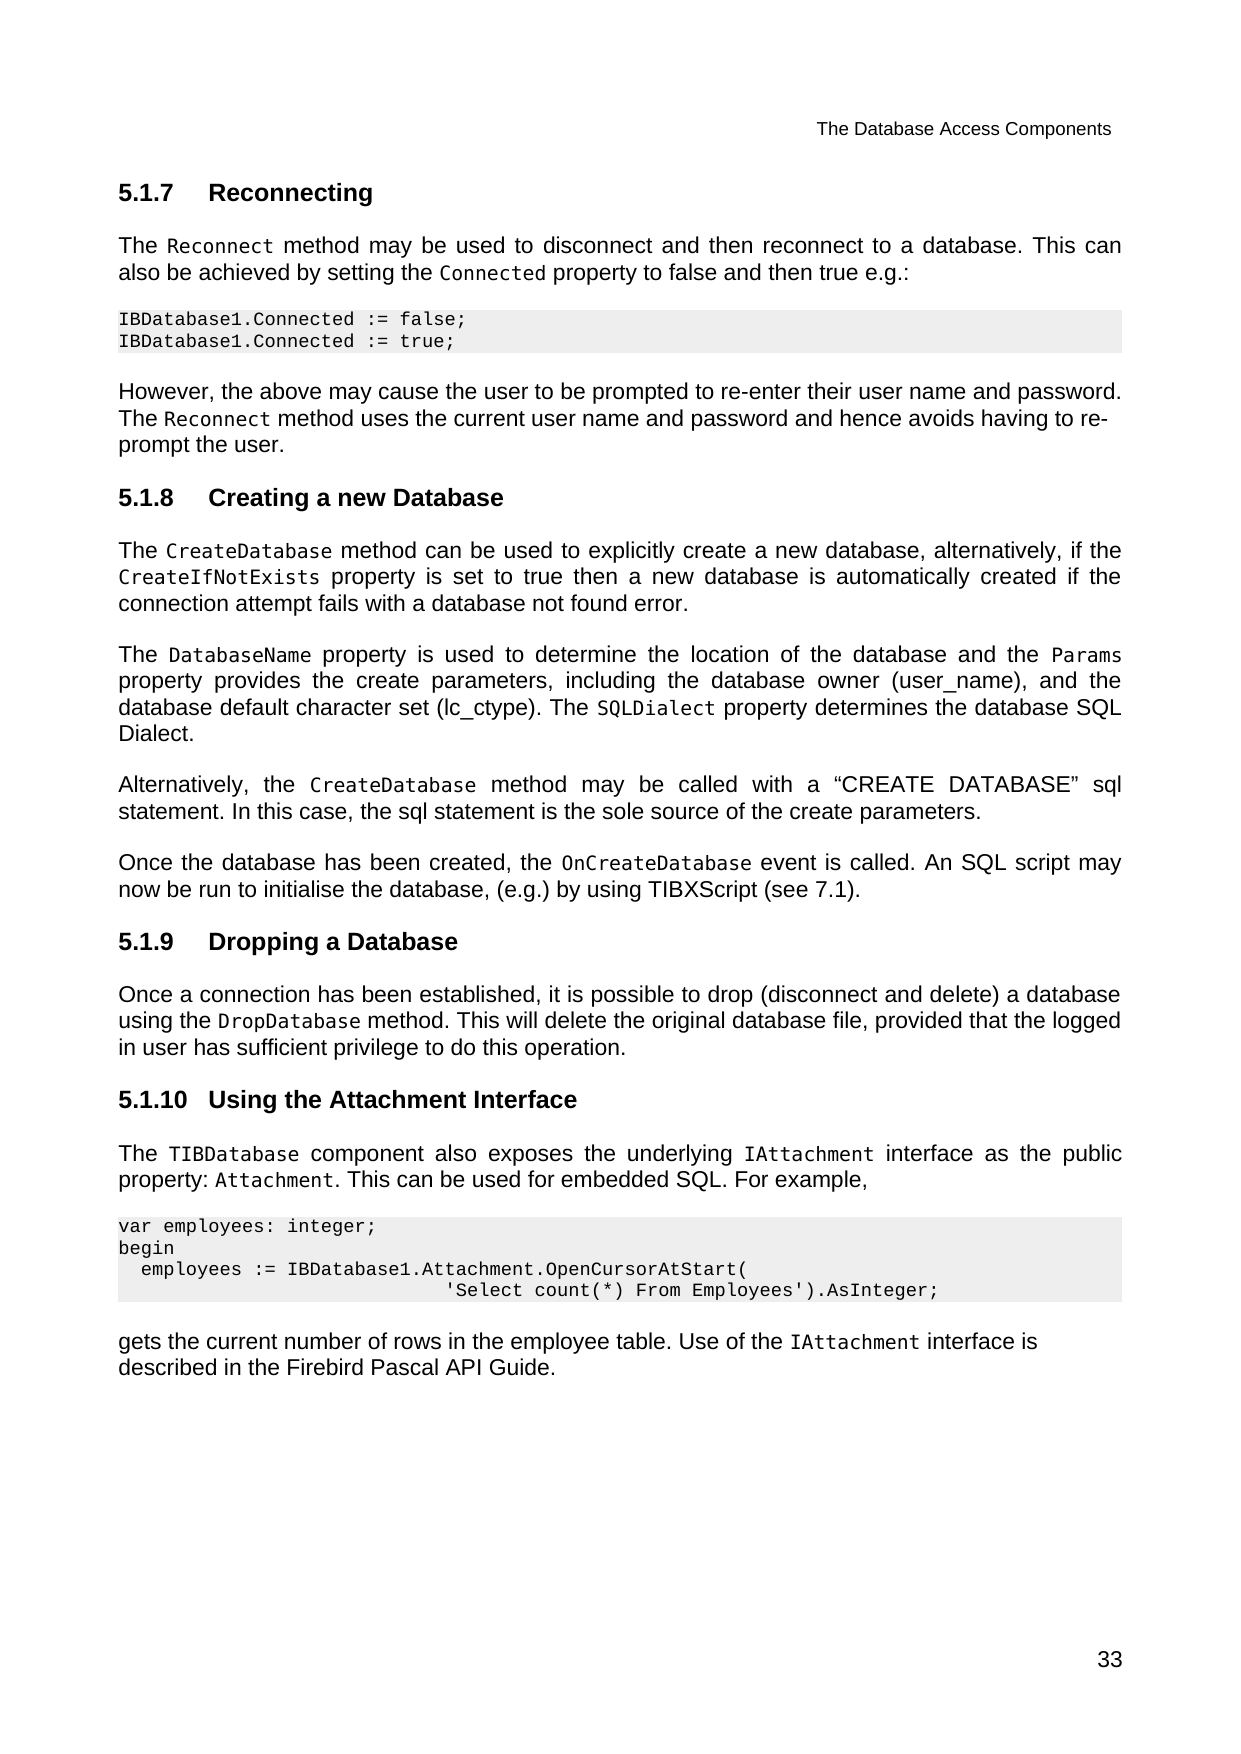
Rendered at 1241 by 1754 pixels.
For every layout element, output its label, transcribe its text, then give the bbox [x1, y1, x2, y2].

subtitle Using the Attachment Interface [118, 1085, 1122, 1114]
text 'Select count(*) From Employees').AsInteger; [118, 1281, 1122, 1302]
subtitle Dropping a Database [118, 927, 1122, 956]
text Once the database has been created, the OnCreateDatabase event is called. An SQL script may now be run to initialise the database, (e.g.) by using TIBXScript (see 7.1). [118, 849, 1122, 902]
text The Reconnect method may be used to disconnect and then reconnect to a database. This can also be achieved by setting the Connected property to false and then true e.g.: [118, 232, 1122, 285]
text The TIBDatabase component also exposes the underlying IAttachment interface as the public property: Attachment. This can be used for embedded SQL. For example, [118, 1139, 1122, 1192]
text The DatabaseName property is used to determine the location of the database and the Params property provides the create parameters, including the database owner (user_name), and the database default character set (lc_ctype). The SQLDialect property determines the database SQL Dialect. [118, 641, 1122, 746]
text Alternatively, the CreateDatabase method may be called with a “CREATE DATABASE” sql statement. In this case, the sql statement is the sole source of the create parameters. [118, 771, 1122, 824]
text var employees: integer; [118, 1217, 1122, 1238]
text begin [118, 1238, 1122, 1260]
text gets the current number of rows in the employee table. Use of the IAttachment interface is described in the Firebird Pascal API Guide. [118, 1328, 1122, 1380]
text IBDatabase1.Connected := false; [118, 310, 1122, 331]
text IBDatabase1.Connected := true; [118, 331, 1122, 353]
subtitle Creating a new Database [118, 483, 1122, 511]
text The CreateDatabase method can be used to explicitly create a new database, alternatively, if the CreateIfNotExists property is set to true then a new database is automatically created if the connection attempt fails with a database not found error. [118, 537, 1122, 616]
subtitle Reconnecting [118, 178, 1122, 207]
text employees := IBDatabase1.Attachment.OpenCursorAtStart( [118, 1260, 1122, 1281]
text Once a connection has been established, it is possible to drop (disconnect and delete) a database using the DropDatabase method. This will delete the original database file, provided that the logged in user has sufficient privilege to do this operation. [118, 981, 1122, 1060]
text However, the above may cause the user to be prompted to re-enter their user name and password. The Reconnect method uses the current user name and password and hence avoids having to re-prompt the user. [118, 378, 1122, 457]
